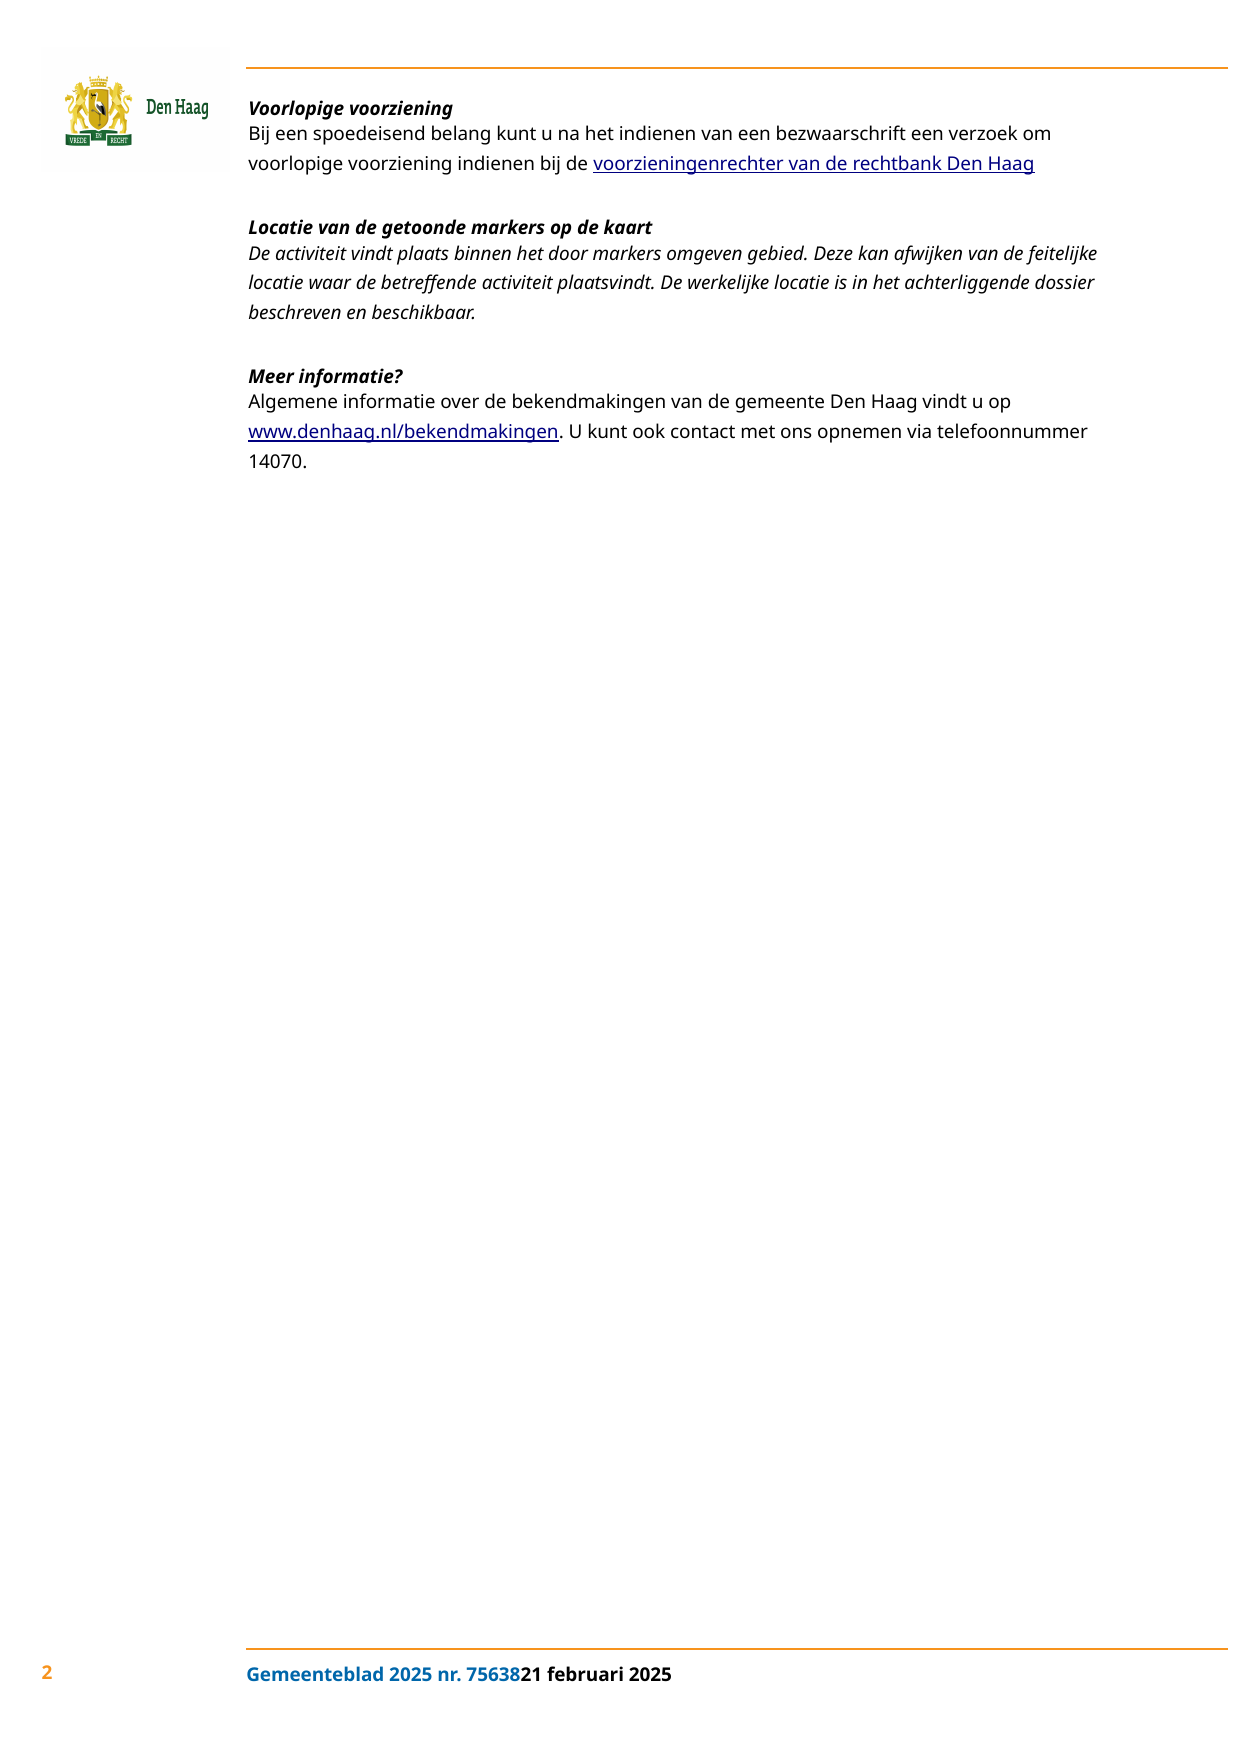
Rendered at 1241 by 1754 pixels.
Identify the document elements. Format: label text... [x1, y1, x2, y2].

text Voorlopige voorziening [248, 95, 1152, 121]
text Locatie van de getoonde markers op de kaart [248, 214, 1152, 240]
text Meer informatie? [248, 363, 1152, 389]
text De activiteit vindt plaats binnen het door markers omgeven gebied. Deze kan afwijken van de feitelijke locatie waar de betreffende activiteit plaatsvindt. De werkelijke locatie is in het achterliggende dossier beschreven en beschikbaar. [248, 240, 1152, 325]
picture [41, 47, 231, 172]
text Bij een spoedeisend belang kunt u na het indienen van een bezwaarschrift een verzoek om voorlopige voorziening indienen bij de voorzieningenrechter van de rechtbank Den Haag [248, 121, 1152, 176]
text Algemene informatie over de bekendmakingen van de gemeente Den Haag vindt u op www.denhaag.nl/bekendmakingen. U kunt ook contact met ons opnemen via telefoonnummer 14070. [248, 389, 1152, 473]
